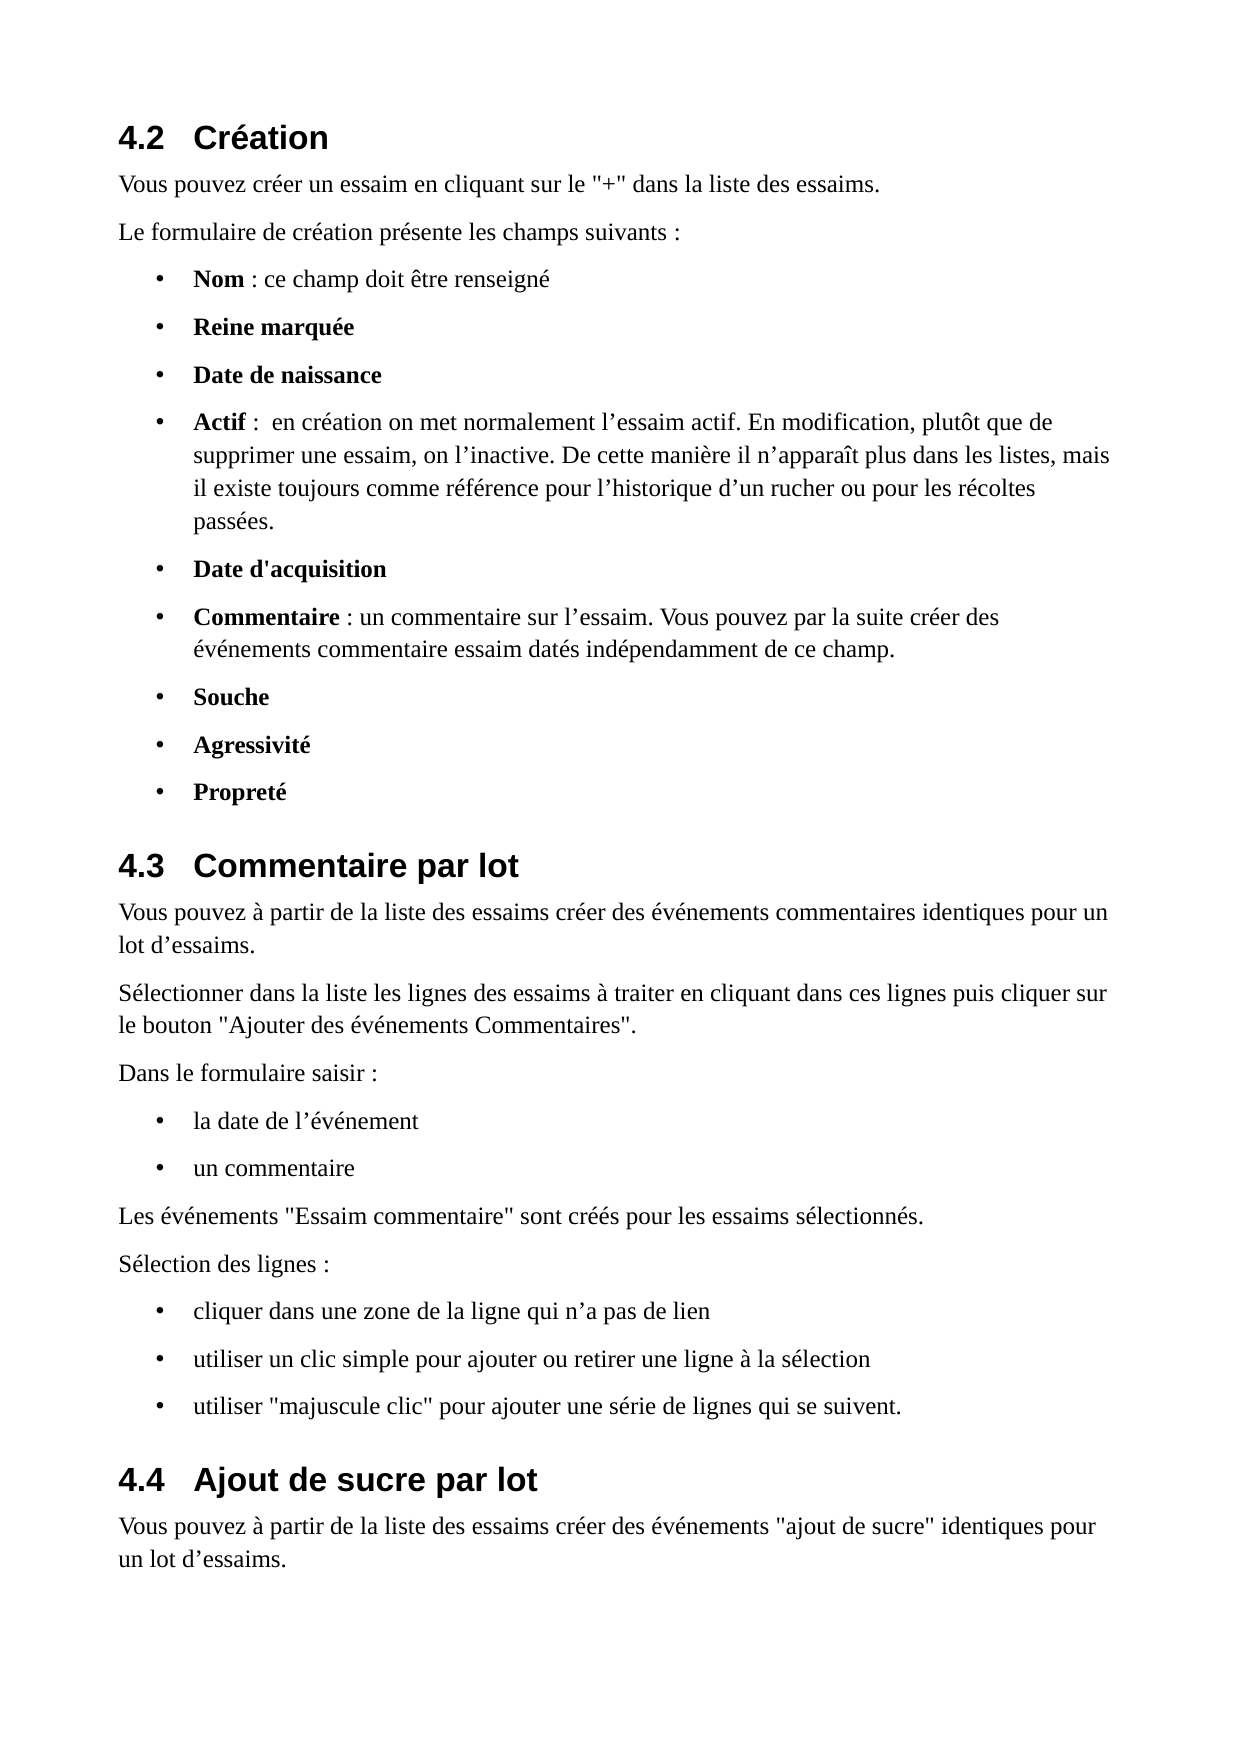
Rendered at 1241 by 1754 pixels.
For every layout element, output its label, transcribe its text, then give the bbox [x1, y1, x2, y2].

list Agressivité [156, 730, 1122, 758]
text Vous pouvez à partir de la liste des essaims créer des événements commentaires identiques pour un lot d’essaims. [118, 897, 1122, 959]
list Date de naissance [156, 360, 1122, 388]
list un commentaire [156, 1153, 1122, 1182]
text Les événements "Essaim commentaire" sont créés pour les essaims sélectionnés. [118, 1201, 1122, 1230]
list utiliser "majuscule clic" pour ajouter une série de lignes qui se suivent. [156, 1391, 1122, 1420]
list utiliser un clic simple pour ajouter ou retirer une ligne à la sélection [156, 1344, 1122, 1373]
list Propreté [156, 777, 1122, 806]
list Commentaire : un commentaire sur l’essaim. Vous pouvez par la suite créer des événements commentaire essaim datés indépendamment de ce champ. [156, 602, 1122, 663]
subtitle Commentaire par lot [118, 846, 1122, 884]
text Vous pouvez à partir de la liste des essaims créer des événements "ajout de sucre" identiques pour un lot d’essaims. [118, 1511, 1122, 1573]
text Sélectionner dans la liste les lignes des essaims à traiter en cliquant dans ces lignes puis cliquer sur le bouton "Ajouter des événements Commentaires". [118, 978, 1122, 1039]
text Sélection des lignes : [118, 1249, 1122, 1277]
list la date de l’événement [156, 1106, 1122, 1134]
list Nom : ce champ doit être renseigné [156, 264, 1122, 293]
text Vous pouvez créer un essaim en cliquant sur le "+" dans la liste des essaims. [118, 169, 1122, 198]
list Souche [156, 682, 1122, 711]
list Date d'acquisition [156, 554, 1122, 583]
subtitle Ajout de sucre par lot [118, 1460, 1122, 1498]
text Dans le formulaire saisir : [118, 1058, 1122, 1087]
text Le formulaire de création présente les champs suivants : [118, 217, 1122, 246]
list Reine marquée [156, 312, 1122, 341]
subtitle Création [118, 118, 1122, 157]
list Actif : en création on met normalement l’essaim actif. En modification, plutôt que de supprimer une essaim, on l’inactive. De cette manière il n’apparaît plus dans les listes, mais il existe toujours comme référence pour l’historique d’un rucher ou pour les récoltes passées. [156, 407, 1122, 535]
list cliquer dans une zone de la ligne qui n’a pas de lien [156, 1296, 1122, 1325]
